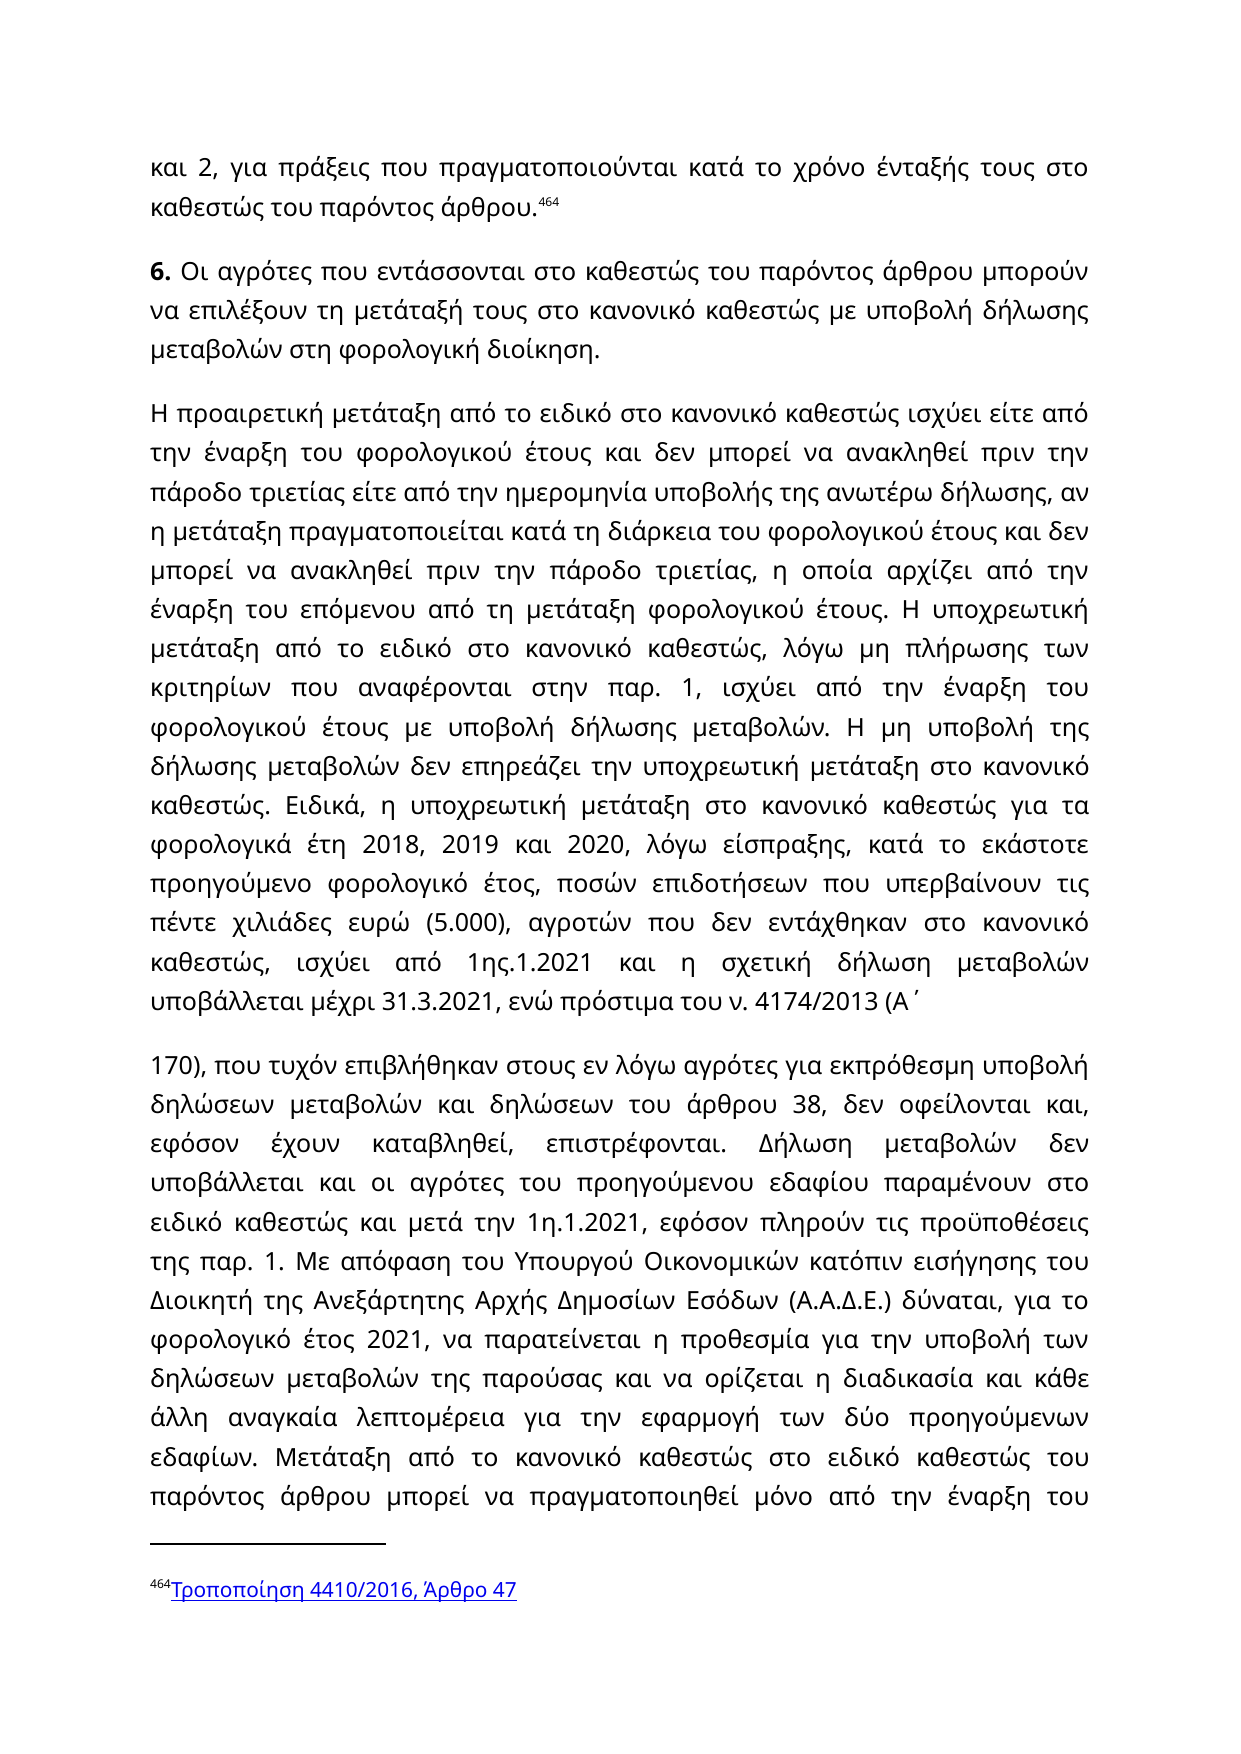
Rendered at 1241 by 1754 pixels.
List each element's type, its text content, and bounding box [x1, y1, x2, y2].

text 170), που τυχόν επιβλήθηκαν στους εν λόγω αγρότες για εκπρόθεσμη υποβολή δηλώσεων μεταβολών και δηλώσεων του άρθρου 38, δεν οφείλονται και, εφόσον έχουν καταβληθεί, επιστρέφονται. Δήλωση μεταβολών δεν υποβάλλεται και οι αγρότες του προηγούμενου εδαφίου παραμένουν στο ειδικό καθεστώς και μετά την 1η.1.2021, εφόσον πληρούν τις προϋποθέσεις της παρ. 1. Με απόφαση του Υπουργού Οικονομικών κατόπιν εισήγησης του Διοικητή της Ανεξάρτητης Αρχής Δημοσίων Εσόδων (Α.Α.Δ.Ε.) δύναται, για το φορολογικό έτος 2021, να παρατείνεται η προθεσμία για την υποβολή των δηλώσεων μεταβολών της παρούσας και να ορίζεται η διαδικασία και κάθε άλλη αναγκαία λεπτομέρεια για την εφαρμογή των δύο προηγούμενων εδαφίων. Μετάταξη από το κανονικό καθεστώς στο ειδικό καθεστώς του παρόντος άρθρου μπορεί να πραγματοποιηθεί μόνο από την έναρξη του [150, 1047, 1090, 1512]
text Τροποποίηση 4410/2016, Άρθρο 47 [150, 1576, 1090, 1604]
text 6. Οι αγρότες που εντάσσονται στο καθεστώς του παρόντος άρθρου μπορούν να επιλέξουν τη μετάταξή τους στο κανονικό καθεστώς με υποβολή δήλωσης μεταβολών στη φορολογική διοίκηση. [150, 253, 1090, 366]
text H προαιρετική μετάταξη από το ειδικό στο κανονικό καθεστώς ισχύει είτε από την έναρξη του φορολογικού έτους και δεν μπορεί να ανακληθεί πριν την πάροδο τριετίας είτε από την ημερομηνία υποβολής της ανωτέρω δήλωσης, αν η μετάταξη πραγματοποιείται κατά τη διάρκεια του φορολογικού έτους και δεν μπορεί να ανακληθεί πριν την πάροδο τριετίας, η οποία αρχίζει από την έναρξη του επόμενου από τη μετάταξη φορολογικού έτους. Η υποχρεωτική μετάταξη από το ειδικό στο κανονικό καθεστώς, λόγω μη πλήρωσης των κριτηρίων που αναφέρονται στην παρ. 1, ισχύει από την έναρξη του φορολογικού έτους με υποβολή δήλωσης μεταβολών. Η μη υποβολή της δήλωσης μεταβολών δεν επηρεάζει την υποχρεωτική μετάταξη στο κανονικό καθεστώς. Ειδικά, η υποχρεωτική μετάταξη στο κανονικό καθεστώς για τα φορολογικά έτη 2018, 2019 και 2020, λόγω είσπραξης, κατά το εκάστοτε προηγούμενο φορολογικό έτος, ποσών επιδοτήσεων που υπερβαίνουν τις πέντε χιλιάδες ευρώ (5.000), αγροτών που δεν εντάχθηκαν στο κανονικό καθεστώς, ισχύει από 1ης.1.2021 και η σχετική δήλωση μεταβολών υποβάλλεται μέχρι 31.3.2021, ενώ πρόστιμα του ν. 4174/2013 (Α΄ [150, 396, 1090, 1017]
text και 2, για πράξεις που πραγματοποιούνται κατά το χρόνο ένταξής τους στο καθεστώς του παρόντος άρθρου. [150, 150, 1090, 223]
